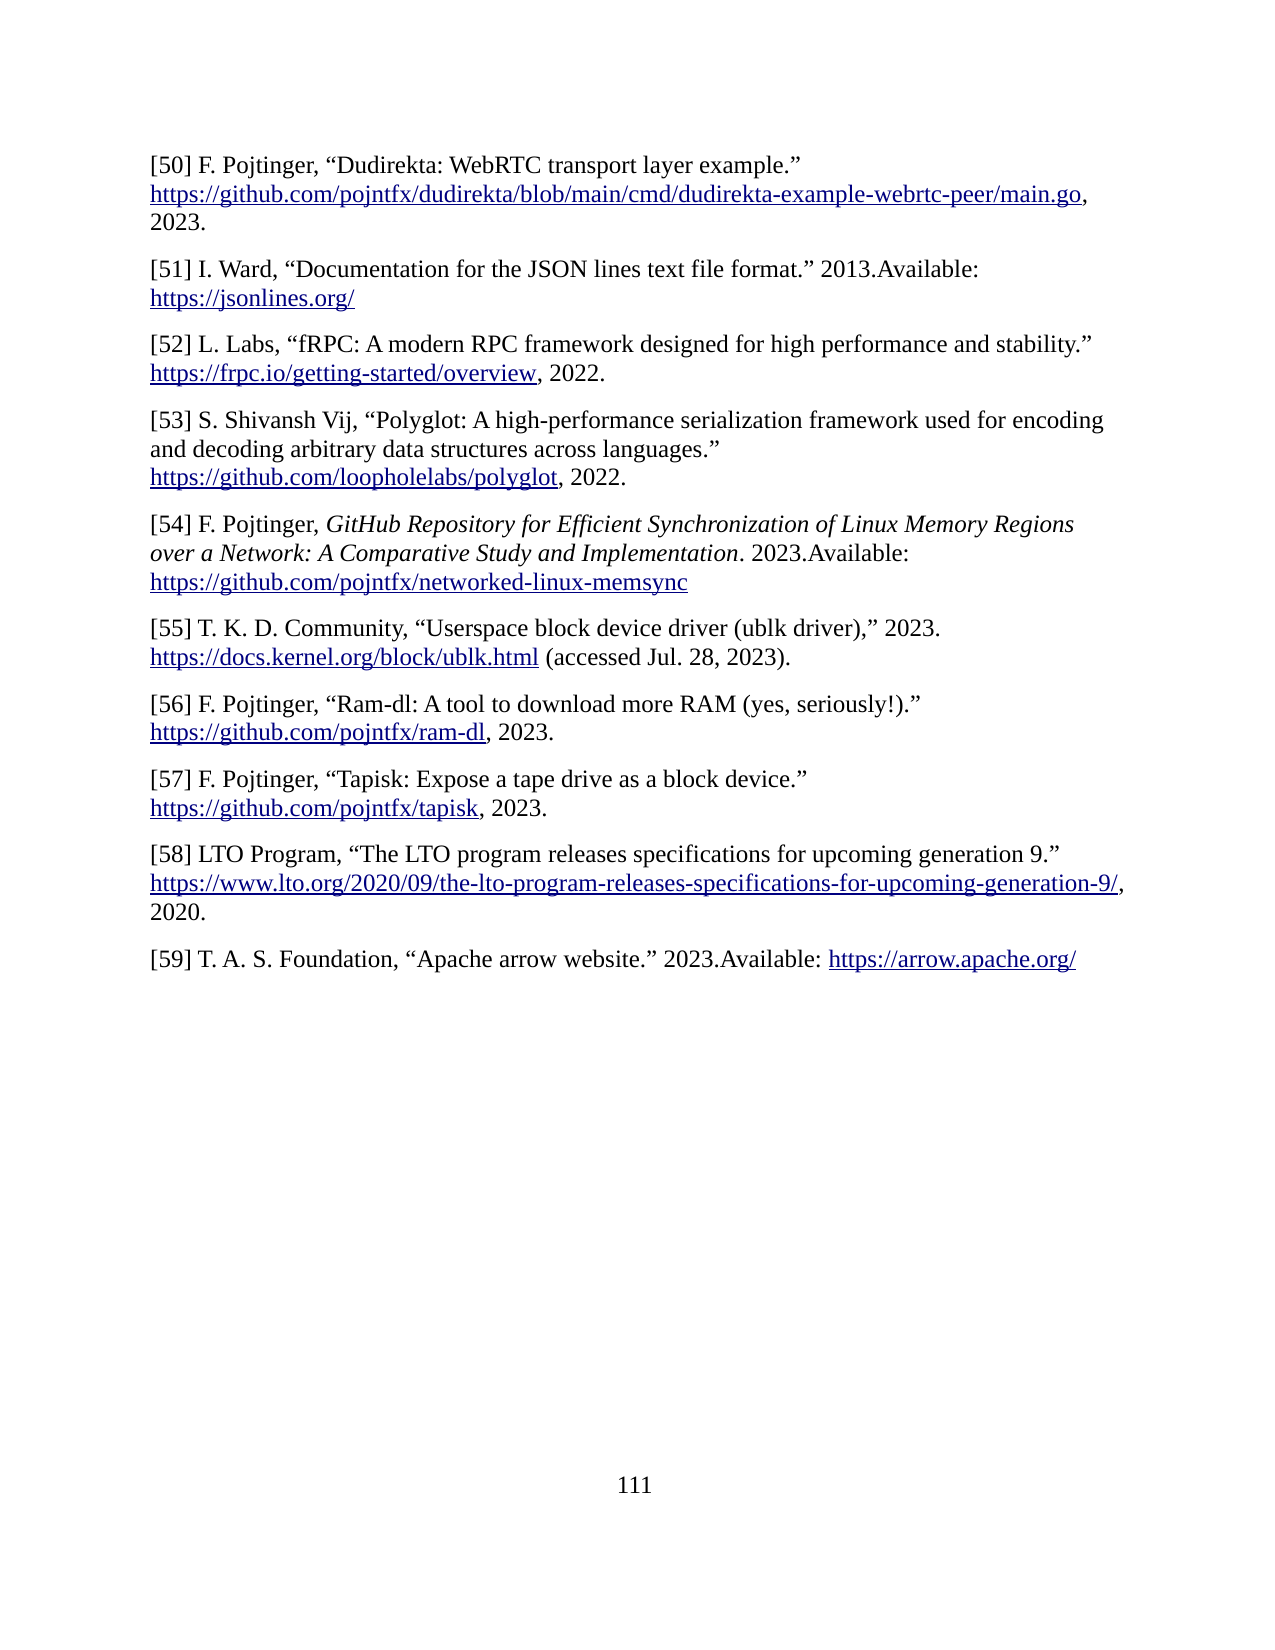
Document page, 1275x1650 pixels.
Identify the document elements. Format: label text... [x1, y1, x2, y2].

text [52] L. Labs, “fRPC: A modern RPC framework designed for high performance and stability.” https://frpc.io/getting-started/overview, 2022. [150, 329, 1125, 387]
text [55] T. K. D. Community, “Userspace block device driver (ublk driver),” 2023. https://docs.kernel.org/block/ublk.html (accessed Jul. 28, 2023). [150, 613, 1125, 671]
text [57] F. Pojtinger, “Tapisk: Expose a tape drive as a block device.” https://github.com/pojntfx/tapisk, 2023. [150, 764, 1125, 822]
text [53] S. Shivansh Vij, “Polyglot: A high-performance serialization framework used for encoding and decoding arbitrary data structures across languages.” https://github.com/loopholelabs/polyglot, 2022. [150, 405, 1125, 491]
text [59] T. A. S. Foundation, “Apache arrow website.” 2023.Available: https://arrow.apache.org/ [150, 944, 1125, 972]
text [56] F. Pojtinger, “Ram-dl: A tool to download more RAM (yes, seriously!).” https://github.com/pojntfx/ram-dl, 2023. [150, 689, 1125, 746]
text [58] LTO Program, “The LTO program releases specifications for upcoming generation 9.” https://www.lto.org/2020/09/the-lto-program-releases-specifications-for-upcoming-generation-9/, 2020. [150, 839, 1125, 926]
text [54] F. Pojtinger, GitHub Repository for Efficient Synchronization of Linux Memory Regions over a Network: A Comparative Study and Implementation. 2023.Available: https://github.com/pojntfx/networked-linux-memsync [150, 509, 1125, 595]
text [50] F. Pojtinger, “Dudirekta: WebRTC transport layer example.” https://github.com/pojntfx/dudirekta/blob/main/cmd/dudirekta-example-webrtc-peer/main.go, 2023. [150, 150, 1125, 236]
text [51] I. Ward, “Documentation for the JSON lines text file format.” 2013.Available: https://jsonlines.org/ [150, 254, 1125, 312]
